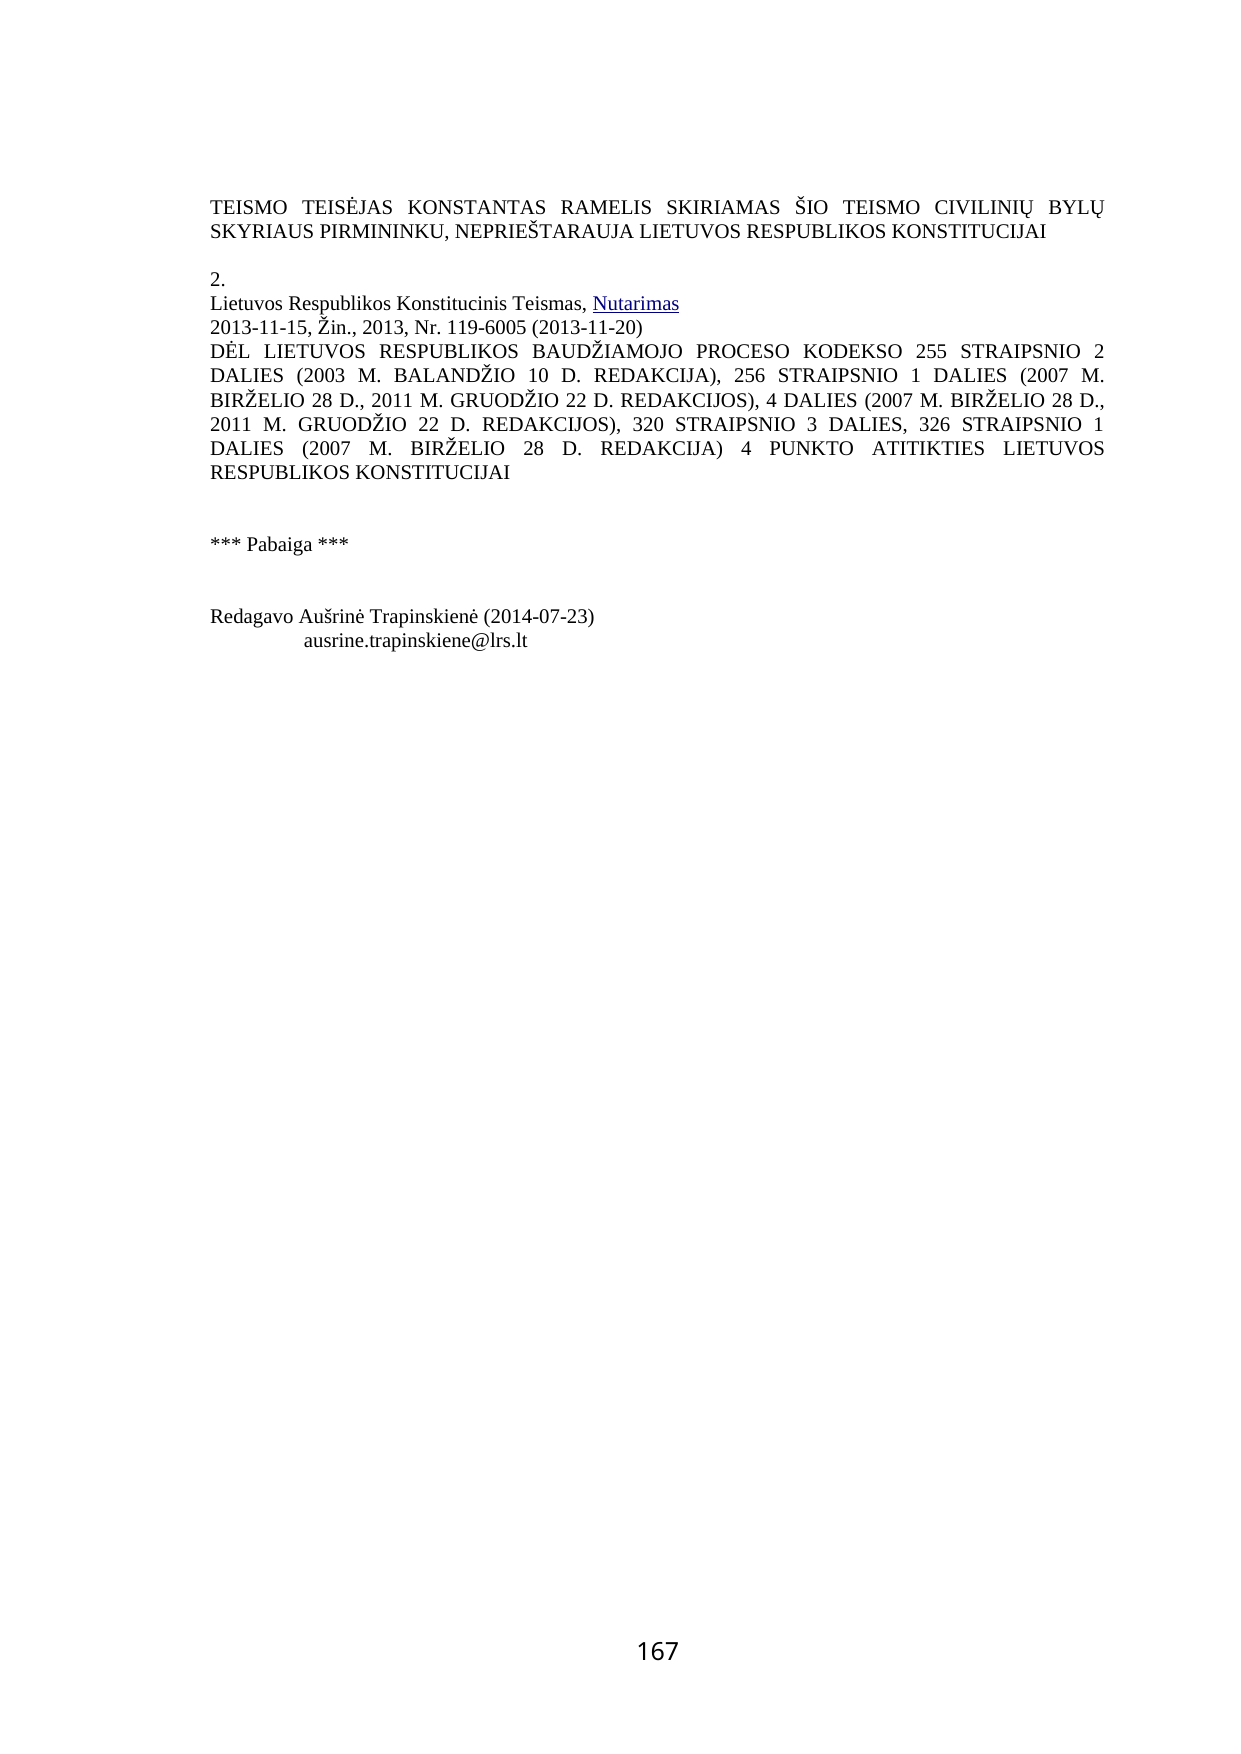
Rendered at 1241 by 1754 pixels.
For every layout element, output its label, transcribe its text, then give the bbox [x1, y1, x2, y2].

text 2. [210, 267, 1106, 291]
text Lietuvos Respublikos Konstitucinis Teismas, Nutarimas [210, 291, 1106, 315]
text DĖL LIETUVOS RESPUBLIKOS BAUDŽIAMOJO PROCESO KODEKSO 255 STRAIPSNIO 2 DALIES (2003 M. BALANDŽIO 10 D. REDAKCIJA), 256 STRAIPSNIO 1 DALIES (2007 M. BIRŽELIO 28 D., 2011 M. GRUODŽIO 22 D. REDAKCIJOS), 4 DALIES (2007 M. BIRŽELIO 28 D., 2011 M. GRUODŽIO 22 D. REDAKCIJOS), 320 STRAIPSNIO 3 DALIES, 326 STRAIPSNIO 1 DALIES (2007 M. BIRŽELIO 28 D. REDAKCIJA) 4 PUNKTO ATITIKTIES LIETUVOS RESPUBLIKOS KONSTITUCIJAI [210, 339, 1106, 484]
text Redagavo Aušrinė Trapinskienė (2014-07-23) [210, 604, 1106, 628]
text TEISMO TEISĖJAS KONSTANTAS RAMELIS SKIRIAMAS ŠIO TEISMO CIVILINIŲ BYLŲ SKYRIAUS PIRMININKU, NEPRIEŠTARAUJA LIETUVOS RESPUBLIKOS KONSTITUCIJAI [210, 195, 1106, 243]
text 2013-11-15, Žin., 2013, Nr. 119-6005 (2013-11-20) [210, 315, 1106, 339]
text ausrine.trapinskiene@lrs.lt [210, 628, 1106, 652]
text *** Pabaiga *** [210, 532, 1106, 556]
